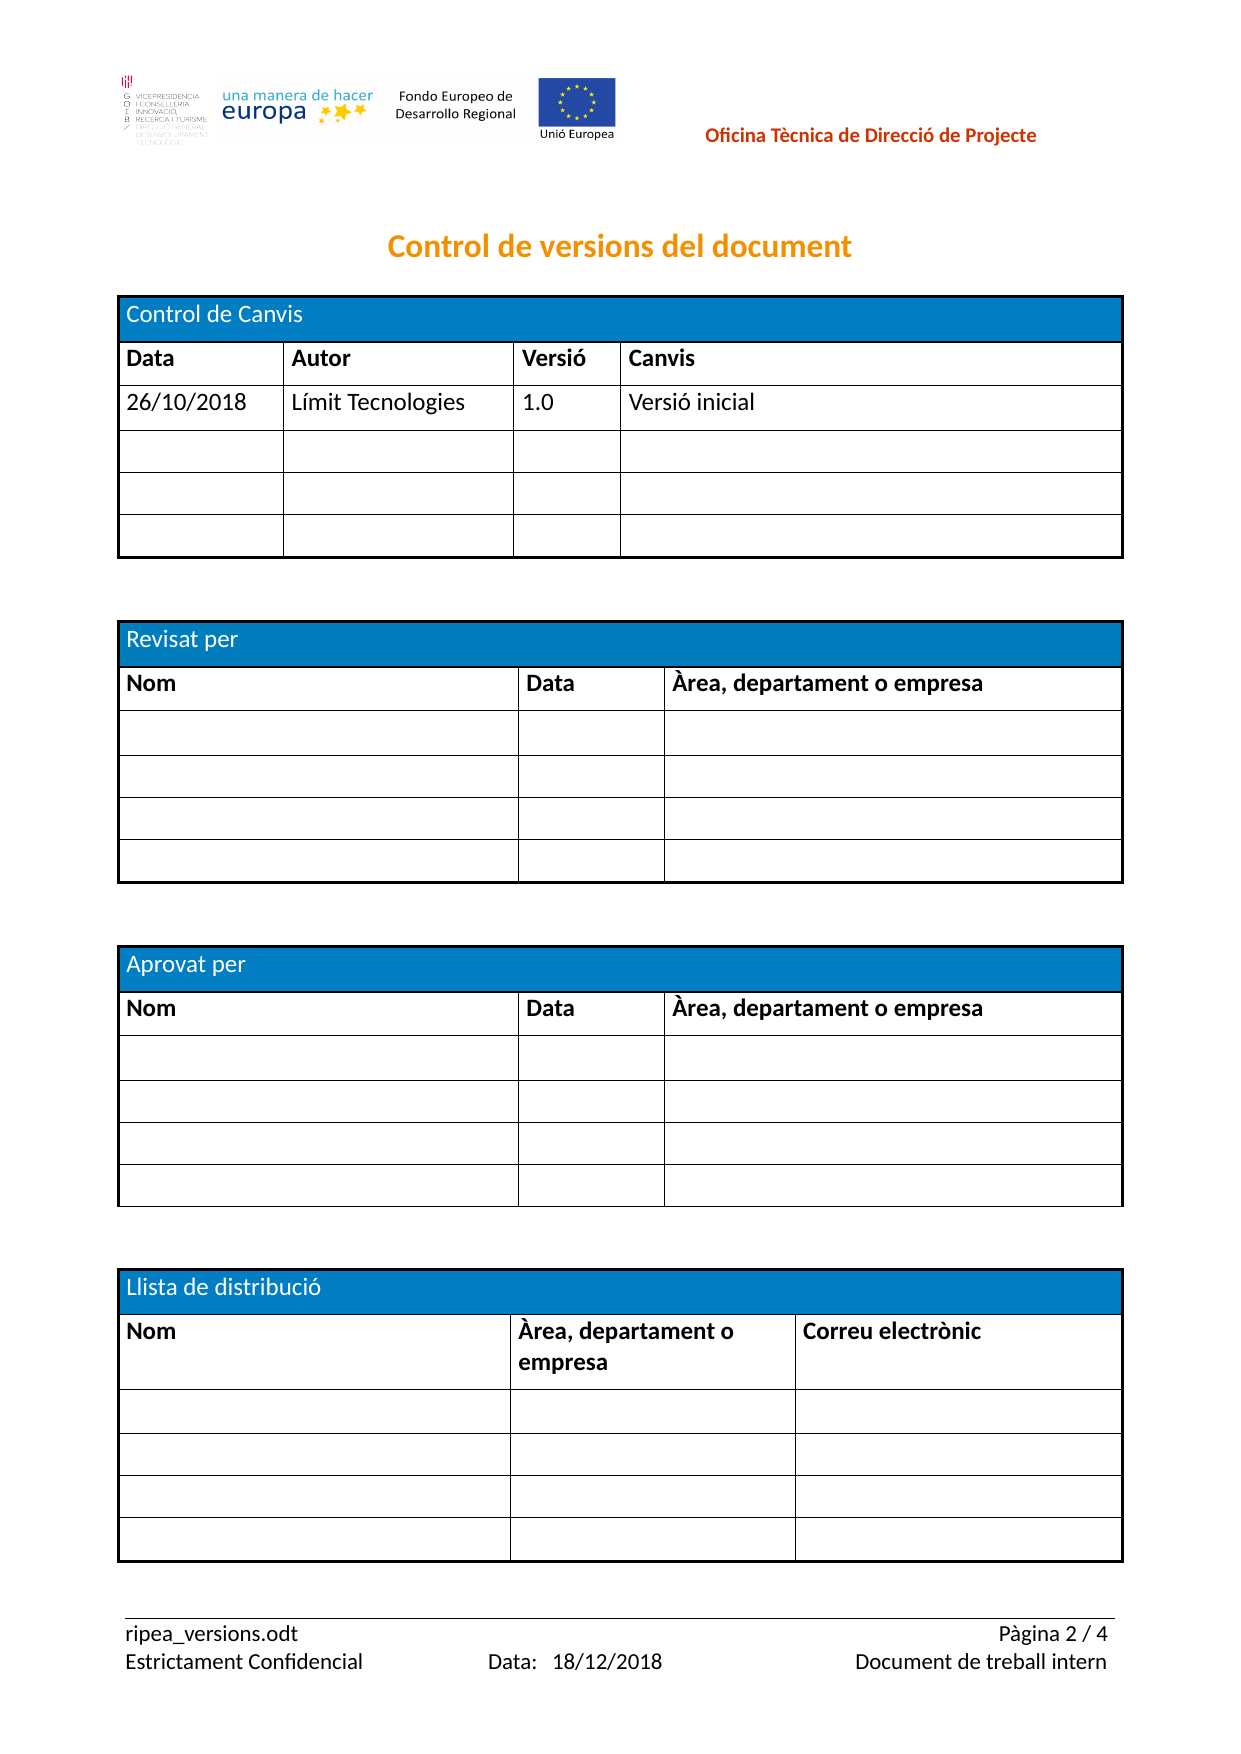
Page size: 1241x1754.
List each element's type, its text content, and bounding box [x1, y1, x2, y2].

table_cell [519, 840, 664, 881]
table_cell 1.0 [514, 386, 620, 429]
table_cell [665, 1081, 1121, 1122]
table_cell [120, 1036, 518, 1079]
table_header Aprovat per [120, 948, 1121, 991]
table_cell [796, 1518, 1121, 1559]
table_cell [120, 1081, 518, 1122]
table_cell [519, 1036, 664, 1079]
table_cell [120, 798, 518, 839]
table_cell Data [519, 668, 664, 710]
table_cell [120, 473, 283, 514]
table_cell [514, 431, 620, 472]
table_cell [284, 431, 513, 472]
table_cell Versió inicial [621, 386, 1121, 429]
table_cell [284, 473, 513, 514]
table_cell Límit Tecnologies [284, 386, 513, 429]
table_cell [120, 840, 518, 881]
table_cell [120, 756, 518, 797]
table_cell Data [120, 343, 283, 385]
table_cell Autor [284, 343, 513, 385]
table_cell [519, 798, 664, 839]
table_cell [796, 1390, 1121, 1433]
table_cell Canvis [621, 343, 1121, 385]
table_cell [120, 431, 283, 472]
table_cell [511, 1390, 795, 1433]
table_cell [665, 1123, 1121, 1164]
table_header Llista de distribució [120, 1271, 1121, 1314]
table_cell [120, 1123, 518, 1164]
table_cell [120, 1434, 510, 1475]
table_cell [519, 711, 664, 754]
table_cell [665, 1165, 1121, 1206]
table_cell [120, 1476, 510, 1517]
table_cell [665, 1036, 1121, 1079]
table_cell [514, 515, 620, 556]
table_cell [519, 1123, 664, 1164]
table_cell [514, 473, 620, 514]
table_cell Àrea, departament o empresa [665, 993, 1121, 1035]
table_cell [511, 1434, 795, 1475]
subtitle Control de versions del document [118, 225, 1122, 266]
table_cell [796, 1434, 1121, 1475]
table_cell [120, 1390, 510, 1433]
table_cell Nom [120, 993, 518, 1035]
table_cell [519, 756, 664, 797]
table_cell [519, 1081, 664, 1122]
table_cell [511, 1518, 795, 1559]
picture [219, 73, 621, 147]
table_header Revisat per [120, 623, 1121, 666]
table_cell Data [519, 993, 664, 1035]
table_cell [665, 756, 1121, 797]
table_cell [120, 1165, 518, 1206]
table_cell [796, 1476, 1121, 1517]
table_cell [120, 1518, 510, 1559]
table_cell [621, 473, 1121, 514]
table_cell Nom [120, 668, 518, 710]
table_cell Versió [514, 343, 620, 385]
table_cell [665, 840, 1121, 881]
table_cell Àrea, departament o empresa [665, 668, 1121, 710]
table_cell Nom [120, 1315, 510, 1389]
table_cell [519, 1165, 664, 1206]
table_cell [665, 711, 1121, 754]
table_cell [665, 798, 1121, 839]
table_cell [621, 515, 1121, 556]
table_cell [120, 711, 518, 754]
table_cell [511, 1476, 795, 1517]
table_header Control de Canvis [120, 298, 1121, 341]
table_cell [120, 515, 283, 556]
table_cell [621, 431, 1121, 472]
table_cell Correu electrònic [796, 1315, 1121, 1389]
table_cell Àrea, departament o empresa [511, 1315, 795, 1389]
table_cell [284, 515, 513, 556]
table_cell 26/10/2018 [120, 386, 283, 429]
picture [118, 73, 213, 147]
